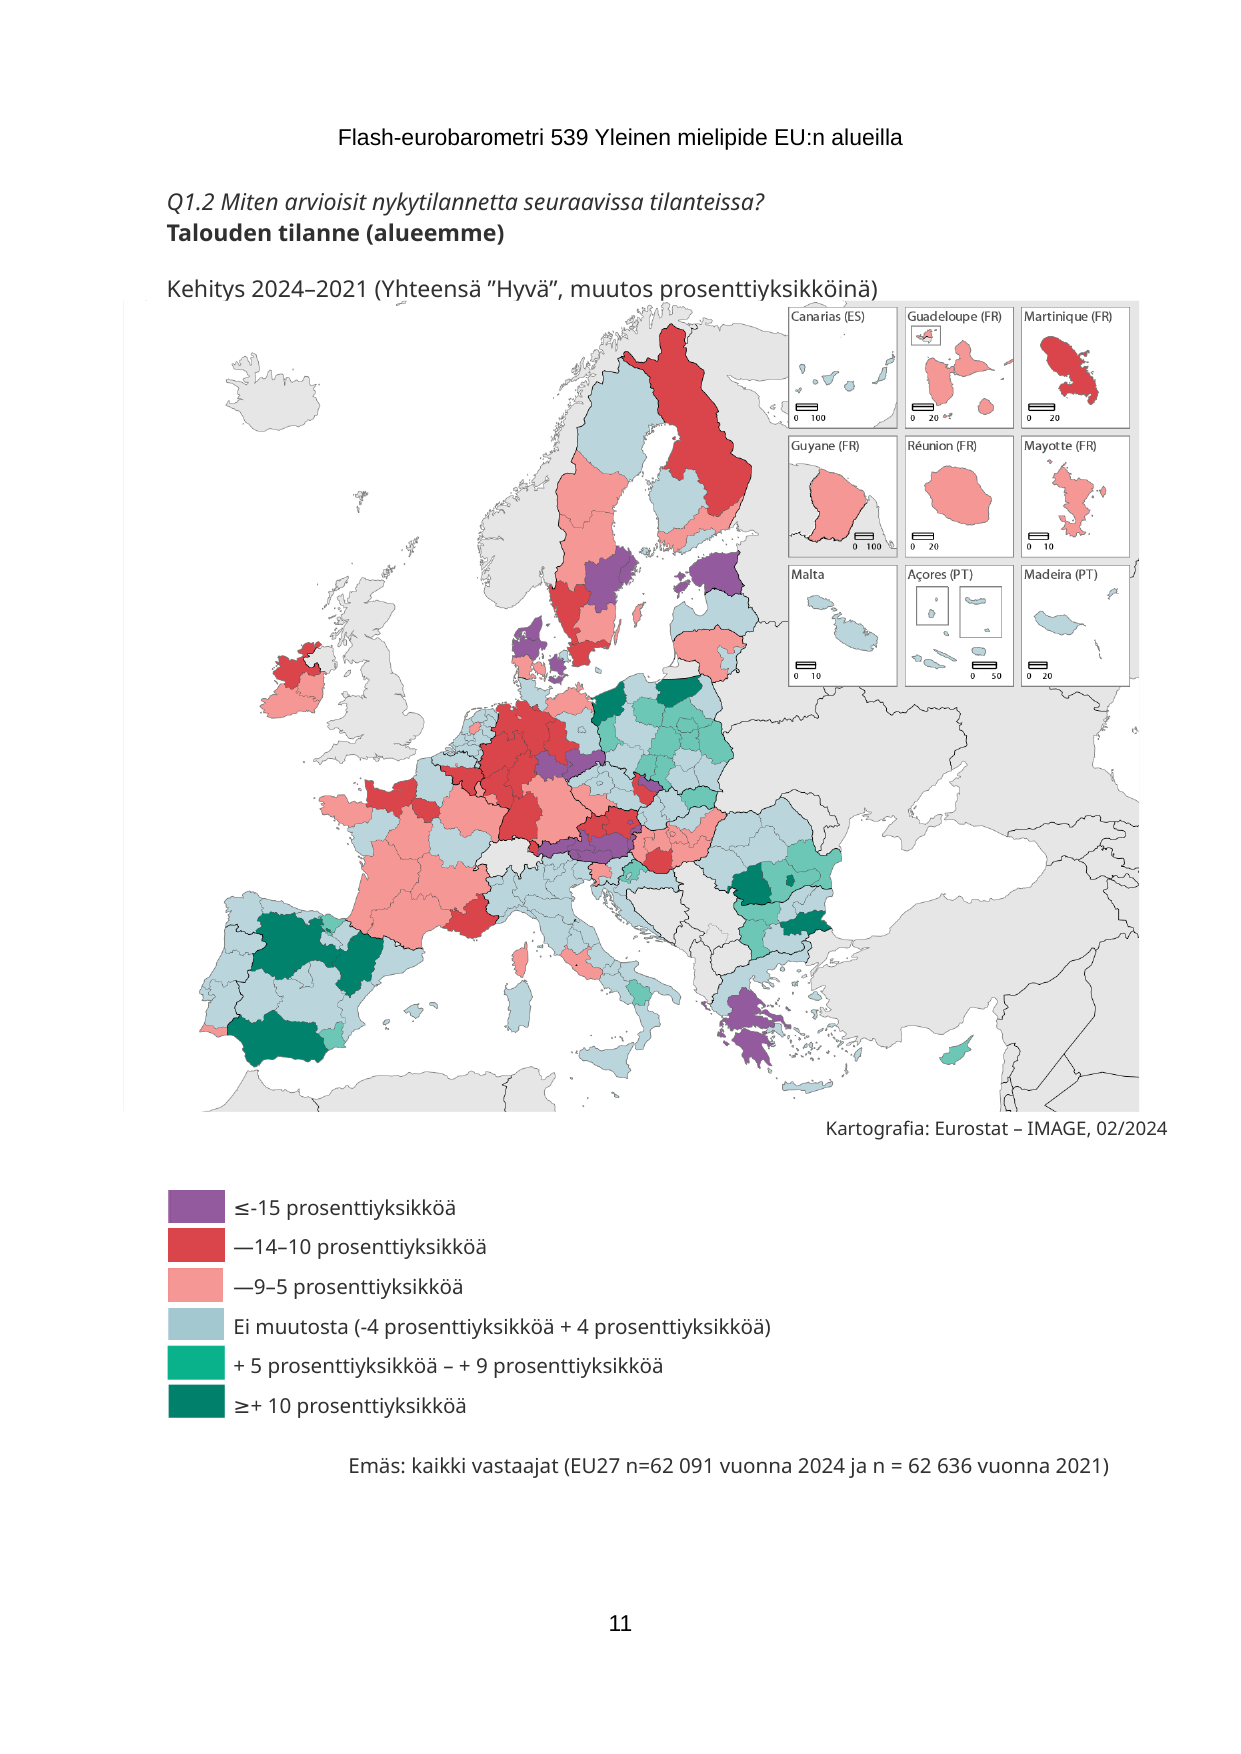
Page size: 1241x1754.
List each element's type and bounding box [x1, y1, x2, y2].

picture [168, 1346, 224, 1379]
picture [168, 1228, 225, 1262]
picture [168, 1308, 224, 1340]
picture [168, 1190, 225, 1223]
picture [118, 298, 1142, 1115]
picture [168, 1268, 223, 1302]
picture [169, 1385, 224, 1417]
